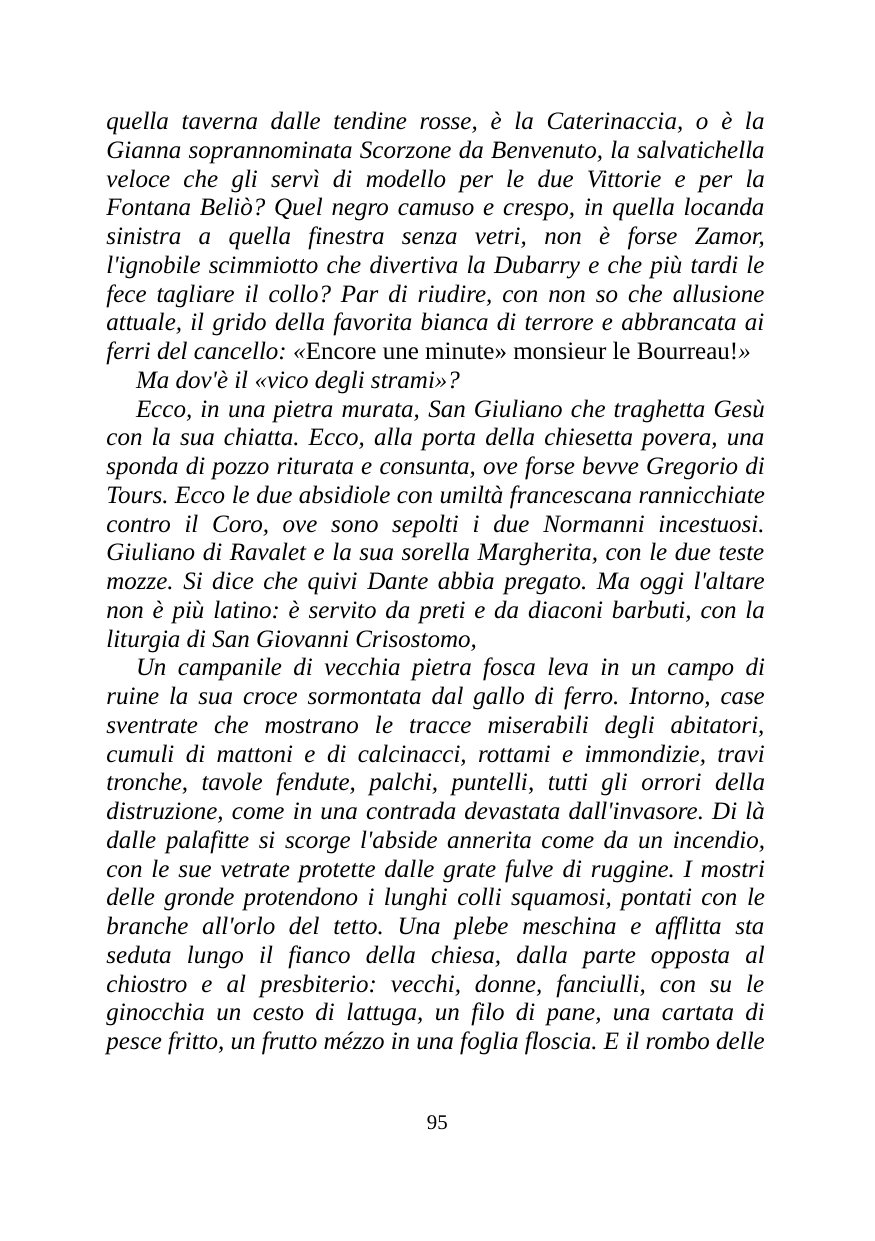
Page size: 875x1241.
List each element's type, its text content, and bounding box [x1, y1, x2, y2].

text Ecco, in una pietra murata, San Giuliano che traghetta Gesù con la sua chiatta. Ecco, alla porta della chiesetta povera, una sponda di pozzo riturata e consunta, ove forse bevve Gregorio di Tours. Ecco le due absidiole con umiltà francescana rannicchiate contro il Coro, ove sono sepolti i due Normanni incestuosi. Giuliano di Ravalet e la sua sorella Margherita, con le due teste mozze. Si dice che quivi Dante abbia pregato. Ma oggi l'altare non è più latino: è servito da preti e da diaconi barbuti, con la liturgia di San Giovanni Crisostomo, [106, 394, 768, 652]
text Ma dov'è il «vico degli strami»? [106, 365, 768, 394]
text quella taverna dalle tendine rosse, è la Caterinaccia, o è la Gianna soprannominata Scorzone da Benvenuto, la salvatichella veloce che gli servì di modello per le due Vittorie e per la Fontana Beliò? Quel negro camuso e crespo, in quella locanda sinistra a quella finestra senza vetri, non è forse Zamor, l'ignobile scimmiotto che divertiva la Dubarry e che più tardi le fece tagliare il collo? Par di riudire, con non so che allusione attuale, il grido della favorita bianca di terrore e abbrancata ai ferri del cancello: «Encore une minute» monsieur le Bourreau!» [106, 106, 768, 365]
text Un campanile di vecchia pietra fosca leva in un campo di ruine la sua croce sormontata dal gallo di ferro. Intorno, case sventrate che mostrano le tracce miserabili degli abitatori, cumuli di mattoni e di calcinacci, rottami e immondizie, travi tronche, tavole fendute, palchi, puntelli, tutti gli orrori della distruzione, come in una contrada devastata dall'invasore. Di là dalle palafitte si scorge l'abside annerita come da un incendio, con le sue vetrate protette dalle grate fulve di ruggine. I mostri delle gronde protendono i lunghi colli squamosi, pontati con le branche all'orlo del tetto. Una plebe meschina e afflitta sta seduta lungo il fianco della chiesa, dalla parte opposta al chiostro e al presbiterio: vecchi, donne, fanciulli, con su le ginocchia un cesto di lattuga, un filo di pane, una cartata di pesce fritto, un frutto mézzo in una foglia floscia. E il rombo delle [106, 652, 768, 1055]
